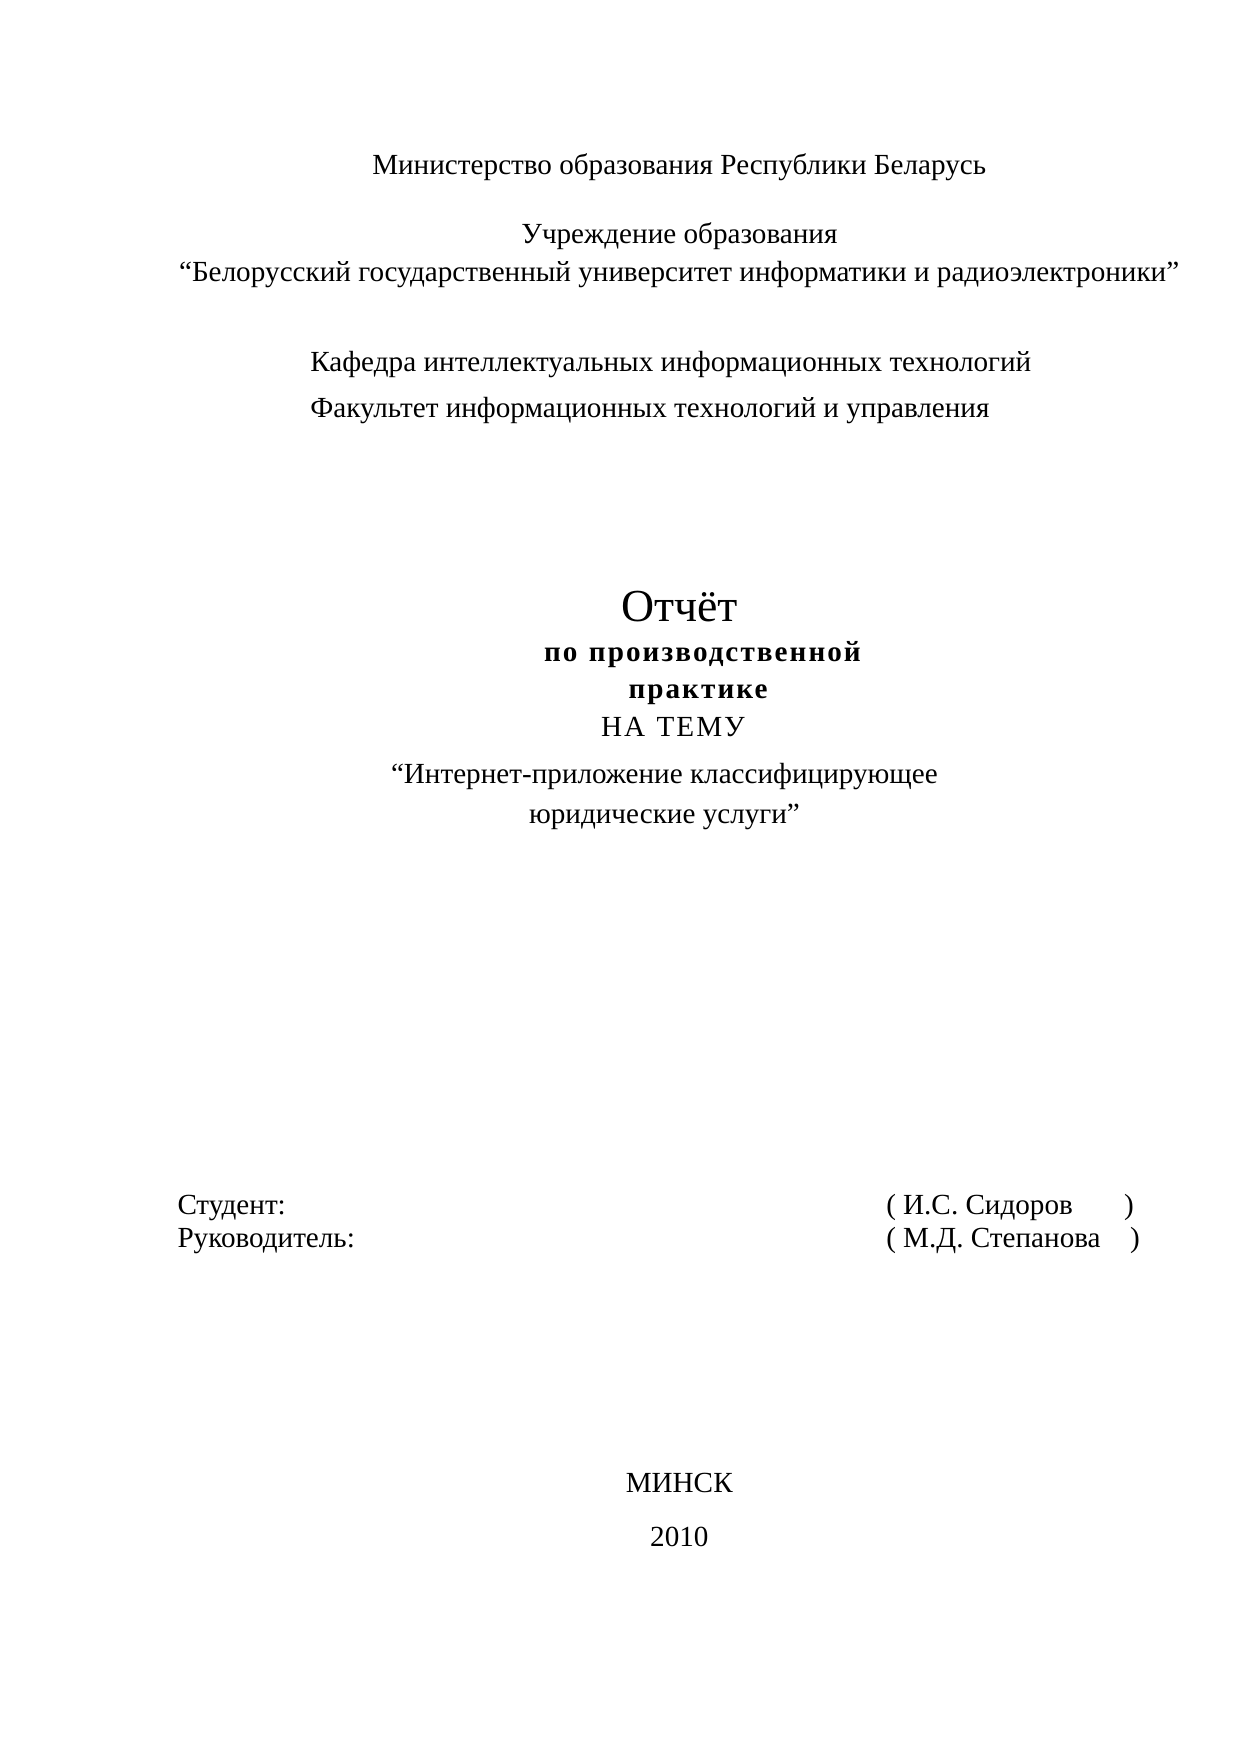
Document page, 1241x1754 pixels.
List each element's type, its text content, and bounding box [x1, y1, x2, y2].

text Отчёт [177, 579, 1181, 631]
text “Белорусский государственный университет информатики и радиоэлектроники” [177, 251, 1181, 289]
text НА ТЕМУ [504, 706, 841, 744]
text Учреждение образования [177, 214, 1181, 251]
text 2010 [177, 1525, 1181, 1552]
text Министерство образования Республики Беларусь [177, 147, 1181, 180]
text Кафедра интеллектуальных информационных технологий [235, 335, 1181, 381]
text по производственной практике [504, 631, 901, 706]
text МИНСК [177, 1471, 1181, 1498]
text “Интернет-приложение классифицирующее юридические услуги” [356, 756, 972, 830]
text Студент: ( И.С. Сидоров ) [177, 1187, 1181, 1220]
text Факультет информационных технологий и управления [252, 381, 1181, 426]
text Руководитель: ( М.Д. Степанова ) [177, 1220, 1181, 1254]
